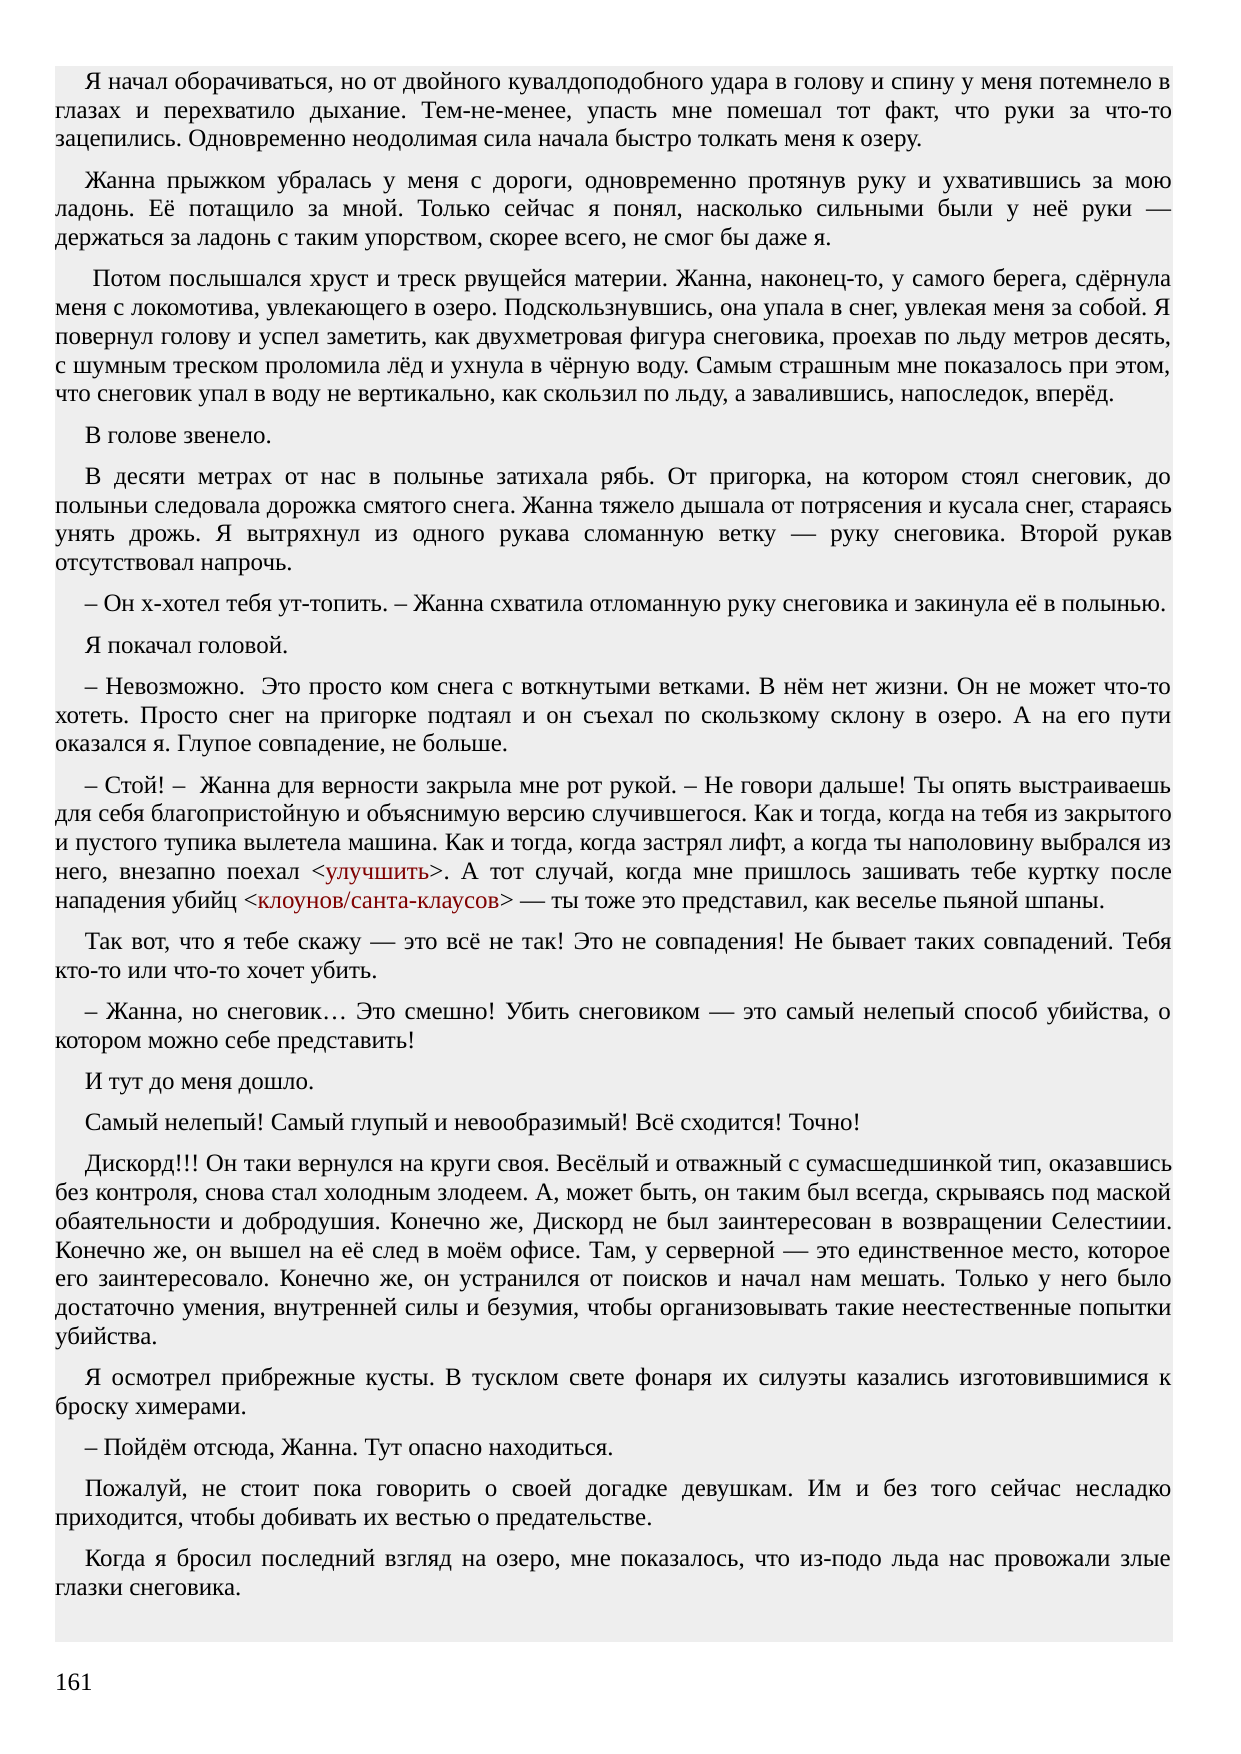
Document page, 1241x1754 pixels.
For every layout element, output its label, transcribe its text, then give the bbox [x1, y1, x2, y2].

text – Невозможно. Это просто ком снега с воткнутыми ветками. В нём нет жизни. Он не может что-то хотеть. Просто снег на пригорке подтаял и он съехал по скользкому склону в озеро. А на его пути оказался я. Глупое совпадение, не больше. [55, 671, 1173, 757]
text – Стой! – Жанна для верности закрыла мне рот рукой. – Не говори дальше! Ты опять выстраиваешь для себя благопристойную и объяснимую версию случившегося. Как и тогда, когда на тебя из закрытого и пустого тупика вылетела машина. Как и тогда, когда застрял лифт, а когда ты наполовину выбрался из него, внезапно поехал <улучшить>. А тот случай, когда мне пришлось зашивать тебе куртку после нападения убийц <клоунов/санта-клаусов> — ты тоже это представил, как веселье пьяной шпаны. [55, 770, 1173, 913]
text Пожалуй, не стоит пока говорить о своей догадке девушкам. Им и без того сейчас несладко приходится, чтобы добивать их вестью о предательстве. [55, 1473, 1173, 1531]
text Жанна прыжком убралась у меня с дороги, одновременно протянув руку и ухватившись за мою ладонь. Её потащило за мной. Только сейчас я понял, насколько сильными были у неё руки — держаться за ладонь с таким упорством, скорее всего, не смог бы даже я. [55, 165, 1173, 251]
text Я осмотрел прибрежные кусты. В тусклом свете фонаря их силуэты казались изготовившимися к броску химерами. [55, 1362, 1173, 1420]
text Потом послышался хруст и треск рвущейся материи. Жанна, наконец-то, у самого берега, сдёрнула меня с локомотива, увлекающего в озеро. Подскользнувшись, она упала в снег, увлекая меня за собой. Я повернул голову и успел заметить, как двухметровая фигура снеговика, проехав по льду метров десять, с шумным треском проломила лёд и ухнула в чёрную воду. Самым страшным мне показалось при этом, что снеговик упал в воду не вертикально, как скользил по льду, а завалившись, напоследок, вперёд. [55, 263, 1173, 407]
text Дискорд!!! Он таки вернулся на круги своя. Весёлый и отважный с сумасшедшинкой тип, оказавшись без контроля, снова стал холодным злодеем. А, может быть, он таким был всегда, скрываясь под маской обаятельности и добродушия. Конечно же, Дискорд не был заинтересован в возвращении Селестиии. Конечно же, он вышел на её след в моём офисе. Там, у серверной — это единственное место, которое его заинтересовало. Конечно же, он устранился от поисков и начал нам мешать. Только у него было достаточно умения, внутренней силы и безумия, чтобы организовывать такие неестественные попытки убийства. [55, 1148, 1173, 1350]
text В десяти метрах от нас в полынье затихала рябь. От пригорка, на котором стоял снеговик, до полыньи следовала дорожка смятого снега. Жанна тяжело дышала от потрясения и кусала снег, стараясь унять дрожь. Я вытряхнул из одного рукава сломанную ветку — руку снеговика. Второй рукав отсутствовал напрочь. [55, 461, 1173, 576]
text Когда я бросил последний взгляд на озеро, мне показалось, что из-подо льда нас провожали злые глазки снеговика. [55, 1543, 1173, 1601]
text Я начал оборачиваться, но от двойного кувалдоподобного удара в голову и спину у меня потемнело в глазах и перехватило дыхание. Тем-не-менее, упасть мне помешал тот факт, что руки за что-то зацепились. Одновременно неодолимая сила начала быстро толкать меня к озеру. [55, 66, 1173, 152]
text – Жанна, но снеговик… Это смешно! Убить снеговиком — это самый нелепый способ убийства, о котором можно себе представить! [55, 996, 1173, 1053]
text Я покачал головой. [55, 630, 1173, 658]
text – Он х-хотел тебя ут-топить. – Жанна схватила отломанную руку снеговика и закинула её в полынью. [55, 588, 1173, 617]
text Самый нелепый! Самый глупый и невообразимый! Всё сходится! Точно! [55, 1107, 1173, 1136]
text – Пойдём отсюда, Жанна. Тут опасно находиться. [55, 1432, 1173, 1461]
text В голове звенело. [55, 420, 1173, 448]
text И тут до меня дошло. [55, 1066, 1173, 1095]
text Так вот, что я тебе скажу — это всё не так! Это не совпадения! Не бывает таких совпадений. Тебя кто-то или что-то хочет убить. [55, 926, 1173, 983]
